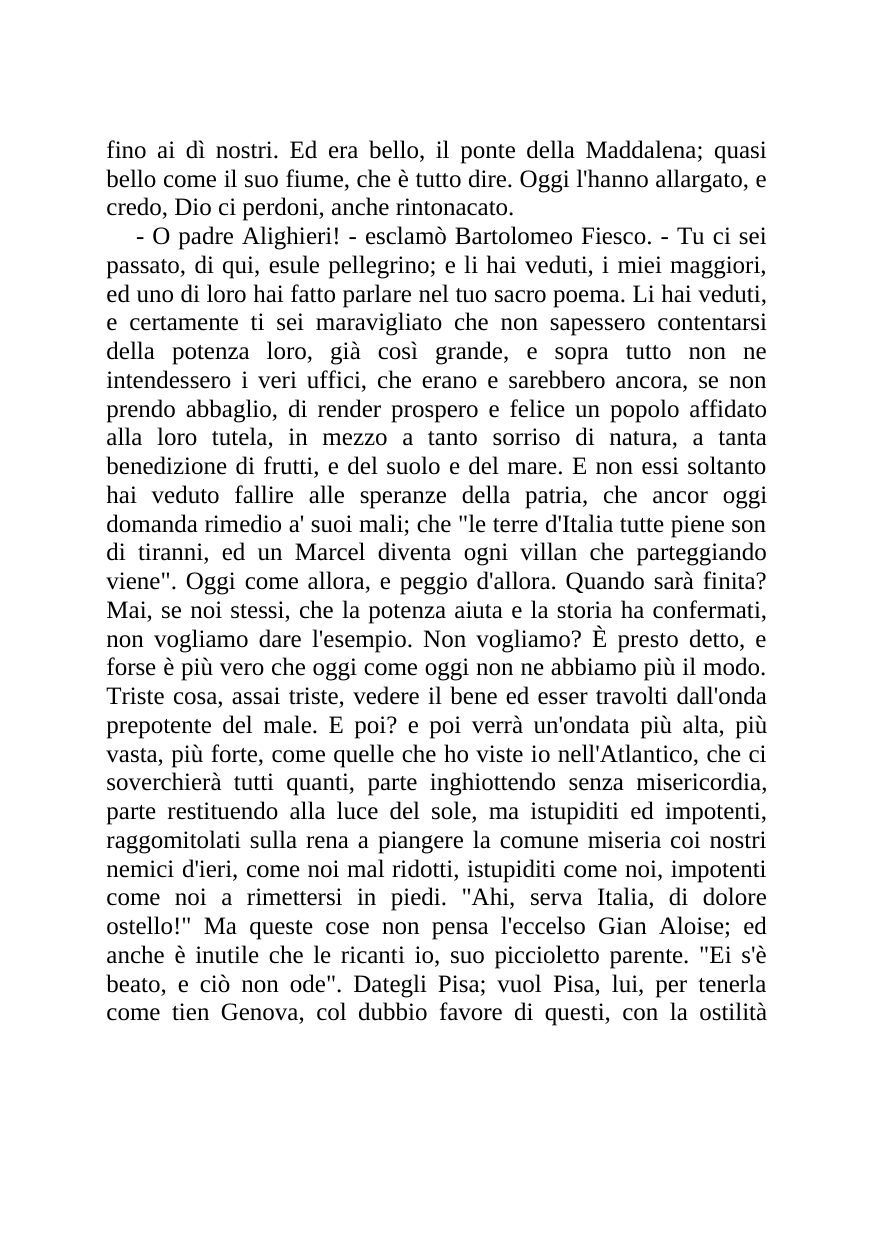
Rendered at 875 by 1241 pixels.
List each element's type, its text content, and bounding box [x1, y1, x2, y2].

text fino ai dì nostri. Ed era bello, il ponte della Maddalena; quasi bello come il suo fiume, che è tutto dire. Oggi l'hanno allargato, e credo, Dio ci perdoni, anche rintonacato. [106, 135, 768, 221]
text - O padre Alighieri! - esclamò Bartolomeo Fiesco. - Tu ci sei passato, di qui, esule pellegrino; e li hai veduti, i miei maggiori, ed uno di loro hai fatto parlare nel tuo sacro poema. Li hai veduti, e certamente ti sei maravigliato che non sapessero contentarsi della potenza loro, già così grande, e sopra tutto non ne intendessero i veri uffici, che erano e sarebbero ancora, se non prendo abbaglio, di render prospero e felice un popolo affidato alla loro tutela, in mezzo a tanto sorriso di natura, a tanta benedizione di frutti, e del suolo e del mare. E non essi soltanto hai veduto fallire alle speranze della patria, che ancor oggi domanda rimedio a' suoi mali; che "le terre d'Italia tutte piene son di tiranni, ed un Marcel diventa ogni villan che parteggiando viene". Oggi come allora, e peggio d'allora. Quando sarà finita? Mai, se noi stessi, che la potenza aiuta e la storia ha confermati, non vogliamo dare l'esempio. Non vogliamo? È presto detto, e forse è più vero che oggi come oggi non ne abbiamo più il modo. Triste cosa, assai triste, vedere il bene ed esser travolti dall'onda prepotente del male. E poi? e poi verrà un'ondata più alta, più vasta, più forte, come quelle che ho viste io nell'Atlantico, che ci soverchierà tutti quanti, parte inghiottendo senza misericordia, parte restituendo alla luce del sole, ma istupiditi ed impotenti, raggomitolati sulla rena a piangere la comune miseria coi nostri nemici d'ieri, come noi mal ridotti, istupiditi come noi, impotenti come noi a rimettersi in piedi. "Ahi, serva Italia, di dolore ostello!" Ma queste cose non pensa l'eccelso Gian Aloise; ed anche è inutile che le ricanti io, suo piccioletto parente. "Ei s'è beato, e ciò non ode". Dategli Pisa; vuol Pisa, lui, per tenerla come tien Genova, col dubbio favore di questi, con la ostilità [106, 221, 768, 1026]
